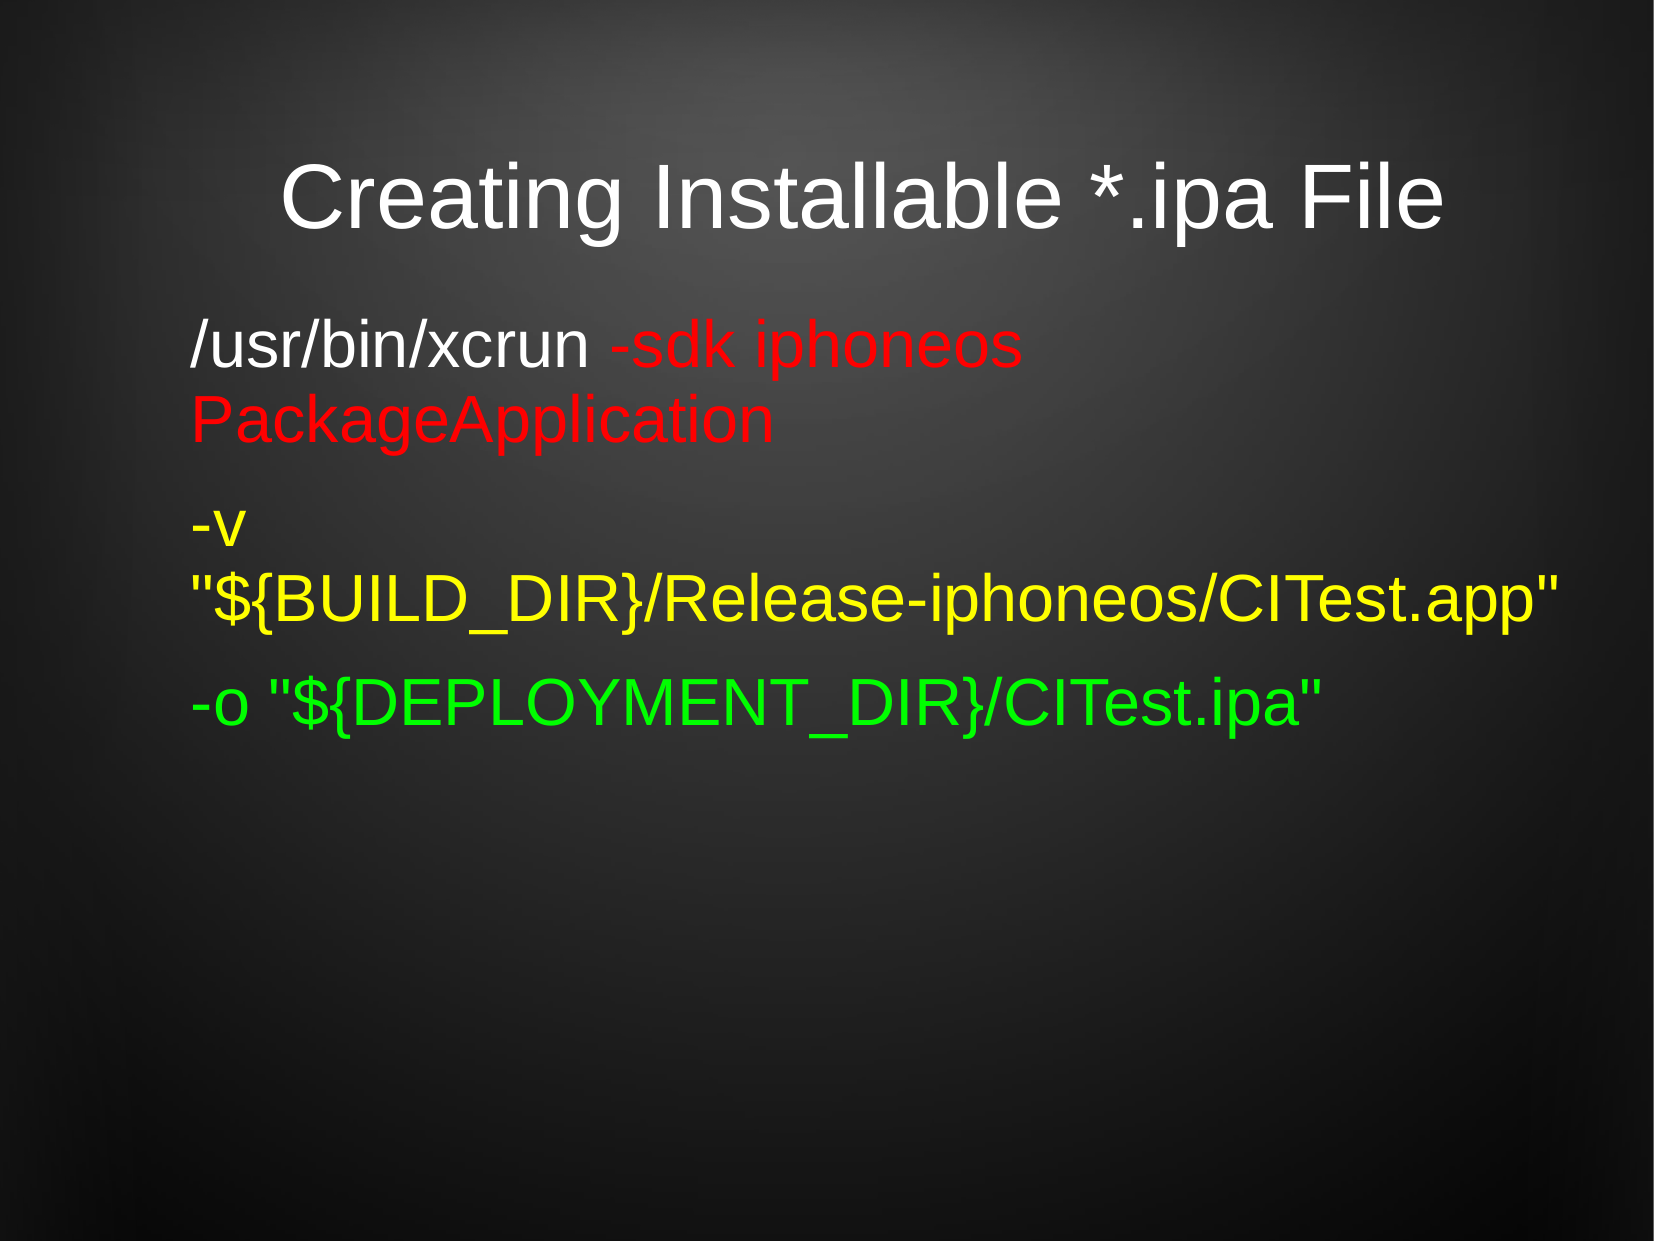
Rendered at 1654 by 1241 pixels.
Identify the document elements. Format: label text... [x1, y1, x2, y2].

picture [0, 0, 1654, 1241]
title Creating Installable *.ipa File [139, 110, 1589, 284]
list /usr/bin/xcrun -sdk iphoneos PackageApplication -v "${BUILD_DIR}/Release-iphoneos/CITest.app" -o "${DEPLOYMENT_DIR}/CITest.ipa" [120, 306, 1570, 1034]
